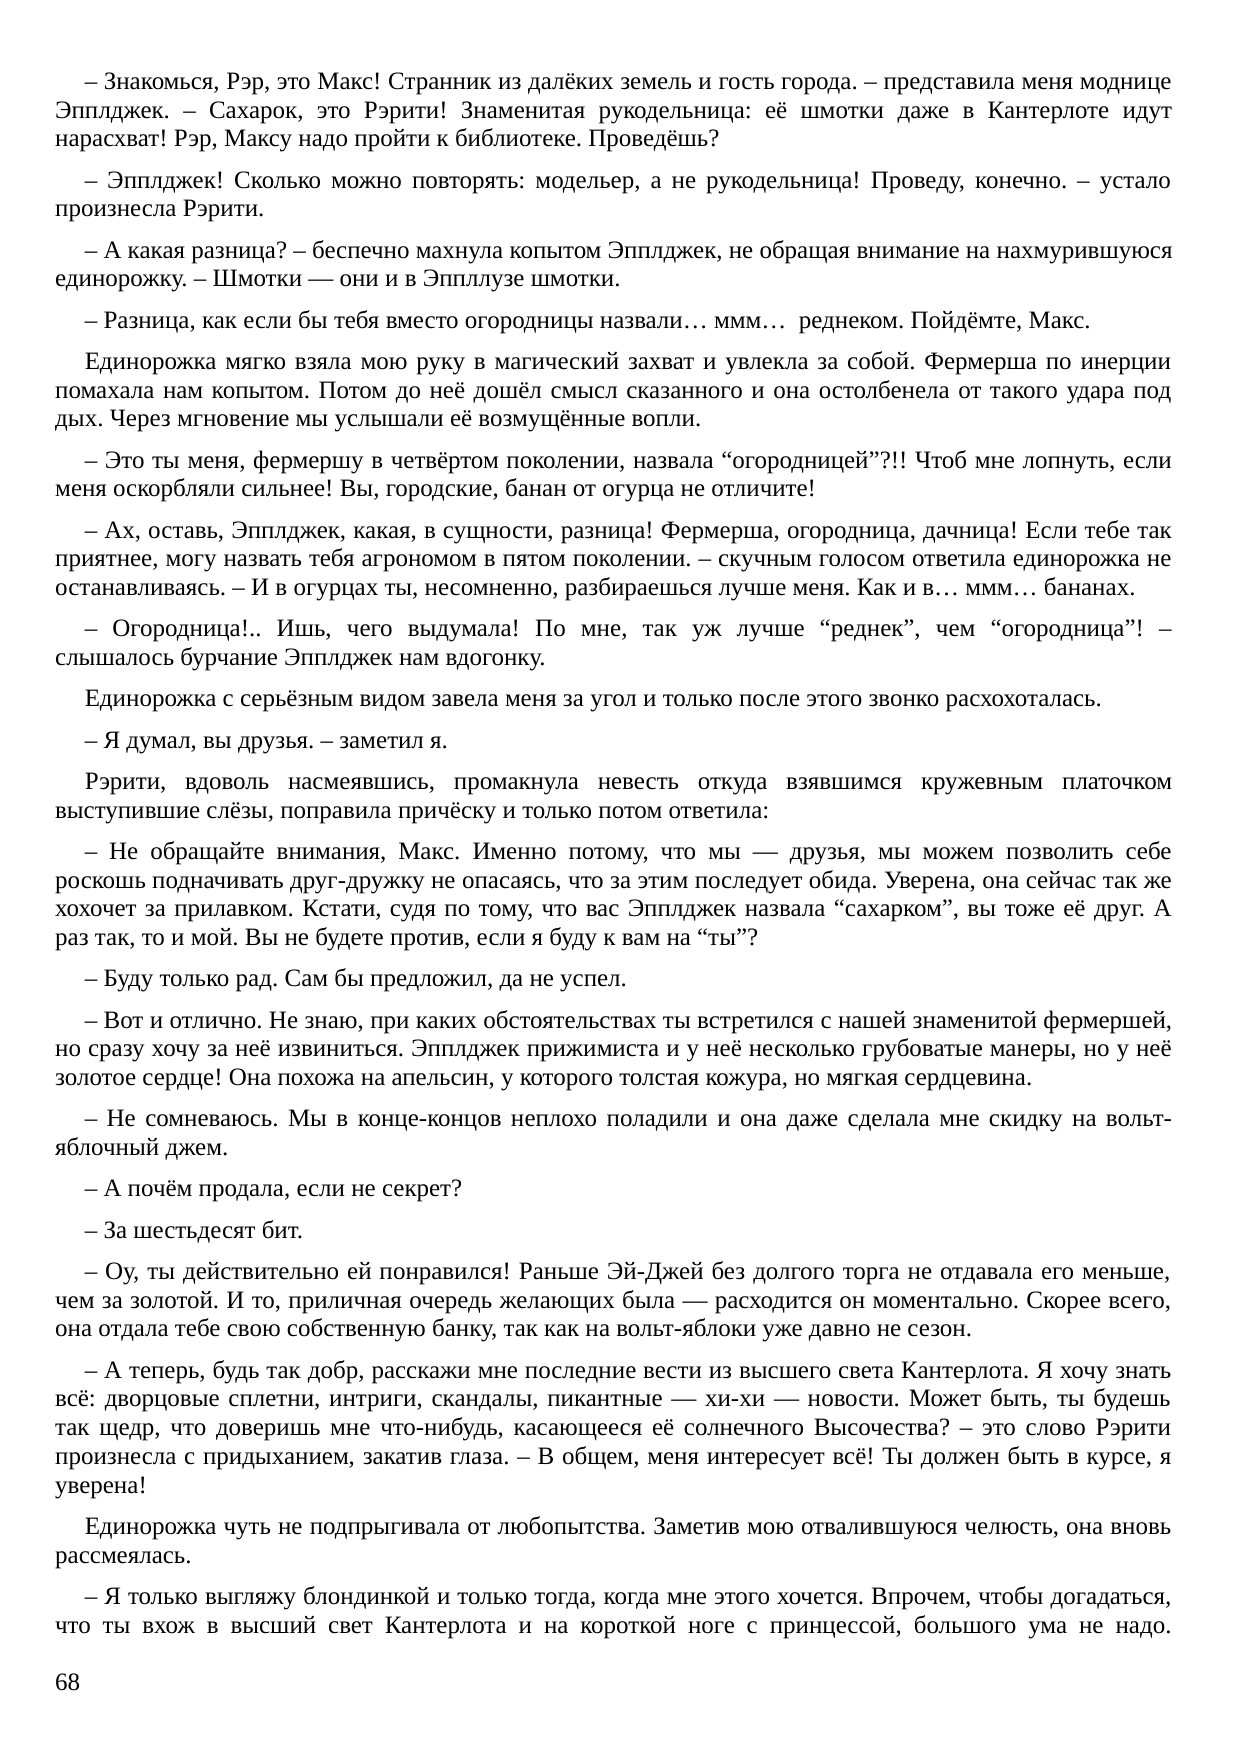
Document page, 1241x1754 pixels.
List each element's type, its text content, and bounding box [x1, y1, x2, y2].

text Единорожка чуть не подпрыгивала от любопытства. Заметив мою отвалившуюся челюсть, она вновь рассмеялась. [55, 1511, 1173, 1568]
text Единорожка с серьёзным видом завела меня за угол и только после этого звонко расхохоталась. [55, 683, 1173, 712]
text – Буду только рад. Сам бы предложил, да не успел. [55, 963, 1173, 992]
text – Ах, оставь, Эпплджек, какая, в сущности, разница! Фермерша, огородница, дачница! Если тебе так приятнее, могу назвать тебя агрономом в пятом поколении. – скучным голосом ответила единорожка не останавливаясь. – И в огурцах ты, несомненно, разбираешься лучше меня. Как и в… ммм… бананах. [55, 515, 1173, 601]
text – Это ты меня, фермершу в четвёртом поколении, назвала “огородницей”?!! Чтоб мне лопнуть, если меня оскорбляли сильнее! Вы, городские, банан от огурца не отличите! [55, 445, 1173, 502]
text – А какая разница? – беспечно махнула копытом Эпплджек, не обращая внимание на нахмурившуюся единорожку. – Шмотки — они и в Эппллузе шмотки. [55, 235, 1173, 292]
text – А теперь, будь так добр, расскажи мне последние вести из высшего света Кантерлота. Я хочу знать всё: дворцовые сплетни, интриги, скандалы, пикантные — хи-хи — новости. Может быть, ты будешь так щедр, что доверишь мне что-нибудь, касающееся её солнечного Высочества? – это слово Рэрити произнесла с придыханием, закатив глаза. – В общем, меня интересует всё! Ты должен быть в курсе, я уверена! [55, 1355, 1173, 1498]
text – Не обращайте внимания, Макс. Именно потому, что мы — друзья, мы можем позволить себе роскошь подначивать друг-дружку не опасаясь, что за этим последует обида. Уверена, она сейчас так же хохочет за прилавком. Кстати, судя по тому, что вас Эпплджек назвала “сахарком”, вы тоже её друг. А раз так, то и мой. Вы не будете против, если я буду к вам на “ты”? [55, 836, 1173, 951]
text Единорожка мягко взяла мою руку в магический захват и увлекла за собой. Фермерша по инерции помахала нам копытом. Потом до неё дошёл смысл сказанного и она остолбенела от такого удара под дых. Через мгновение мы услышали её возмущённые вопли. [55, 346, 1173, 432]
text – Я только выгляжу блондинкой и только тогда, когда мне этого хочется. Впрочем, чтобы догадаться, что ты вхож в высший свет Кантерлота и на короткой ноге с принцессой, большого ума не надо. [55, 1581, 1173, 1638]
text – За шестьдесят бит. [55, 1215, 1173, 1243]
text – Я думал, вы друзья. – заметил я. [55, 725, 1173, 753]
text – Огородница!.. Ишь, чего выдумала! По мне, так уж лучше “реднек”, чем “огородница”! – слышалось бурчание Эпплджек нам вдогонку. [55, 613, 1173, 671]
text Рэрити, вдоволь насмеявшись, промакнула невесть откуда взявшимся кружевным платочком выступившие слёзы, поправила причёску и только потом ответила: [55, 766, 1173, 823]
text – Разница, как если бы тебя вместо огородницы назвали… ммм… реднеком. Пойдёмте, Макс. [55, 305, 1173, 333]
text – Знакомься, Рэр, это Макс! Странник из далёких земель и гость города. – представила меня моднице Эпплджек. – Сахарок, это Рэрити! Знаменитая рукодельница: её шмотки даже в Кантерлоте идут нарасхват! Рэр, Максу надо пройти к библиотеке. Проведёшь? [55, 66, 1173, 152]
text – Не сомневаюсь. Мы в конце-концов неплохо поладили и она даже сделала мне скидку на вольт-яблочный джем. [55, 1103, 1173, 1161]
text – А почём продала, если не секрет? [55, 1173, 1173, 1202]
text – Вот и отлично. Не знаю, при каких обстоятельствах ты встретился с нашей знаменитой фермершей, но сразу хочу за неё извиниться. Эпплджек прижимиста и у неё несколько грубоватые манеры, но у неё золотое сердце! Она похожа на апельсин, у которого толстая кожура, но мягкая сердцевина. [55, 1005, 1173, 1091]
text – Эпплджек! Сколько можно повторять: модельер, а не рукодельница! Проведу, конечно. – устало произнесла Рэрити. [55, 165, 1173, 222]
text – Оу, ты действительно ей понравился! Раньше Эй-Джей без долгого торга не отдавала его меньше, чем за золотой. И то, приличная очередь желающих была — расходится он моментально. Скорее всего, она отдала тебе свою собственную банку, так как на вольт-яблоки уже давно не сезон. [55, 1256, 1173, 1342]
